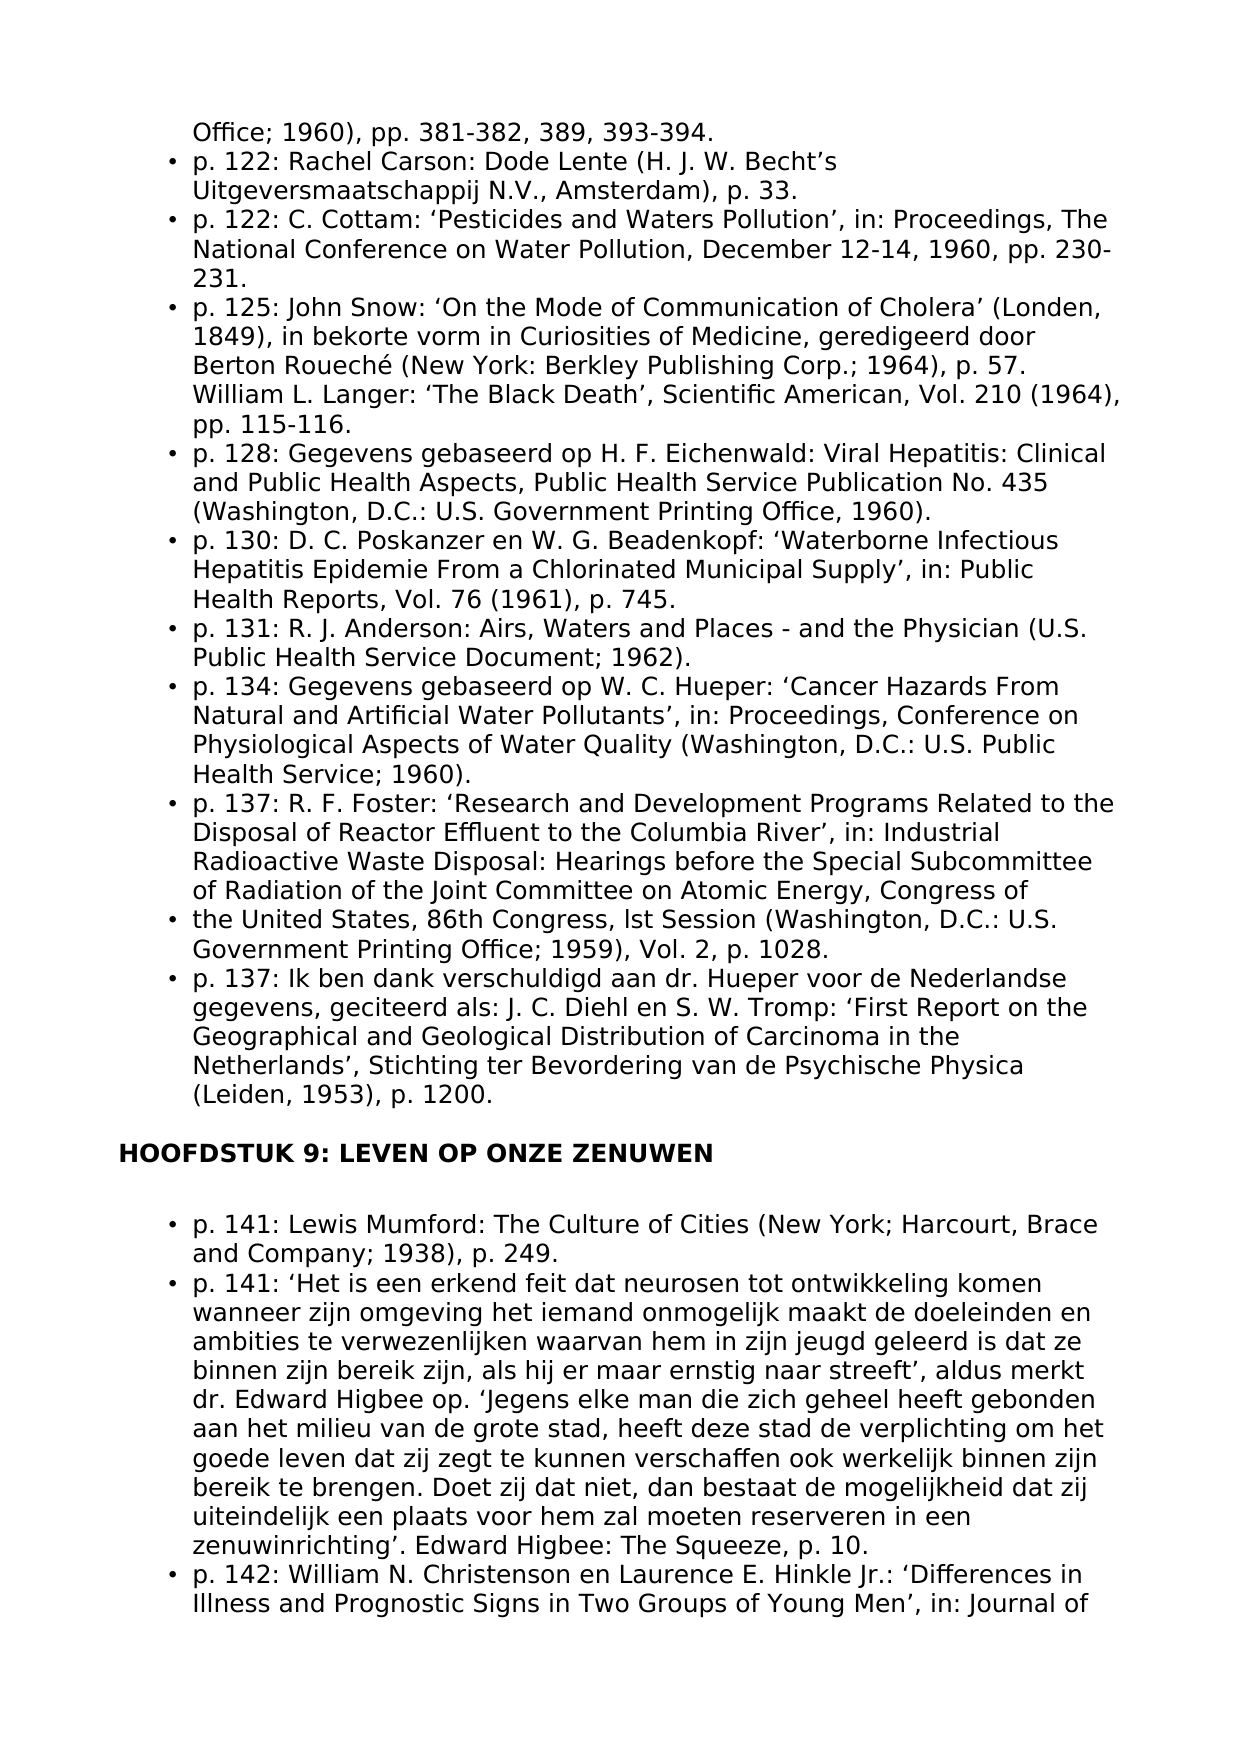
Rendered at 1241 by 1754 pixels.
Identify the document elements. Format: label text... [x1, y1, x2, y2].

list p. 130: D. C. Poskanzer en W. G. Beadenkopf: ‘Waterborne Infectious Hepatitis Epidemie From a Chlorinated Municipal Supply’, in: Public Health Reports, Vol. 76 (1961), p. 745. [177, 526, 1122, 614]
list p. 128: Gegevens gebaseerd op H. F. Eichenwald: Viral Hepatitis: Clinical and Public Health Aspects, Public Health Service Publication No. 435 (Washington, D.C.: U.S. Government Printing Office, 1960). [177, 439, 1122, 526]
list p. 131: R. J. Anderson: Airs, Waters and Places - and the Physician (U.S. Public Health Service Document; 1962). [177, 614, 1122, 672]
list p. 142: William N. Christenson en Laurence E. Hinkle Jr.: ‘Differences in Illness and Prognostic Signs in Two Groups of Young Men’, in: Journal of [177, 1560, 1122, 1619]
list p. 125: John Snow: ‘On the Mode of Communication of Cholera’ (Londen, 1849), in bekorte vorm in Curiosities of Medicine, geredigeerd door Berton Roueché (New York: Berkley Publishing Corp.; 1964), p. 57. William L. Langer: ‘The Black Death’, Scientific American, Vol. 210 (1964), pp. 115-116. [177, 293, 1122, 439]
list p. 137: R. F. Foster: ‘Research and Development Programs Related to the Disposal of Reactor Effluent to the Columbia River’, in: Industrial Radioactive Waste Disposal: Hearings before the Special Subcommittee of Radiation of the Joint Committee on Atomic Energy, Congress of [177, 789, 1122, 906]
list p. 122: C. Cottam: ‘Pesticides and Waters Pollution’, in: Proceedings, The National Conference on Water Pollution, December 12-14, 1960, pp. 230-231. [177, 206, 1122, 293]
text HOOFDSTUK 9: LEVEN OP ONZE ZENUWEN [118, 1139, 1122, 1168]
list p. 141: Lewis Mumford: The Culture of Cities (New York; Harcourt, Brace and Company; 1938), p. 249. [177, 1210, 1122, 1269]
list p. 122: Rachel Carson: Dode Lente (H. J. W. Becht’s Uitgeversmaatschappij N.V., Amsterdam), p. 33. [177, 147, 1122, 206]
list the United States, 86th Congress, lst Session (Washington, D.C.: U.S. Government Printing Office; 1959), Vol. 2, p. 1028. [177, 906, 1122, 964]
list p. 134: Gegevens gebaseerd op W. C. Hueper: ‘Cancer Hazards From Natural and Artificial Water Pollutants’, in: Proceedings, Conference on Physiological Aspects of Water Quality (Washington, D.C.: U.S. Public Health Service; 1960). [177, 672, 1122, 789]
list Office; 1960), pp. 381-382, 389, 393-394. [177, 118, 1122, 147]
list p. 141: ‘Het is een erkend feit dat neurosen tot ontwikkeling komen wanneer zijn omgeving het iemand onmogelijk maakt de doeleinden en ambities te verwezenlijken waarvan hem in zijn jeugd geleerd is dat ze binnen zijn bereik zijn, als hij er maar ernstig naar streeft’, aldus merkt dr. Edward Higbee op. ‘Jegens elke man die zich geheel heeft gebonden aan het milieu van de grote stad, heeft deze stad de verplichting om het goede leven dat zij zegt te kunnen verschaffen ook werkelijk binnen zijn bereik te brengen. Doet zij dat niet, dan bestaat de mogelijkheid dat zij uiteindelijk een plaats voor hem zal moeten reserveren in een zenuwinrichting’. Edward Higbee: The Squeeze, p. 10. [177, 1269, 1122, 1560]
list p. 137: Ik ben dank verschuldigd aan dr. Hueper voor de Nederlandse gegevens, geciteerd als: J. C. Diehl en S. W. Tromp: ‘First Report on the Geographical and Geological Distribution of Carcinoma in the Netherlands’, Stichting ter Bevordering van de Psychische Physica (Leiden, 1953), p. 1200. [177, 964, 1122, 1110]
